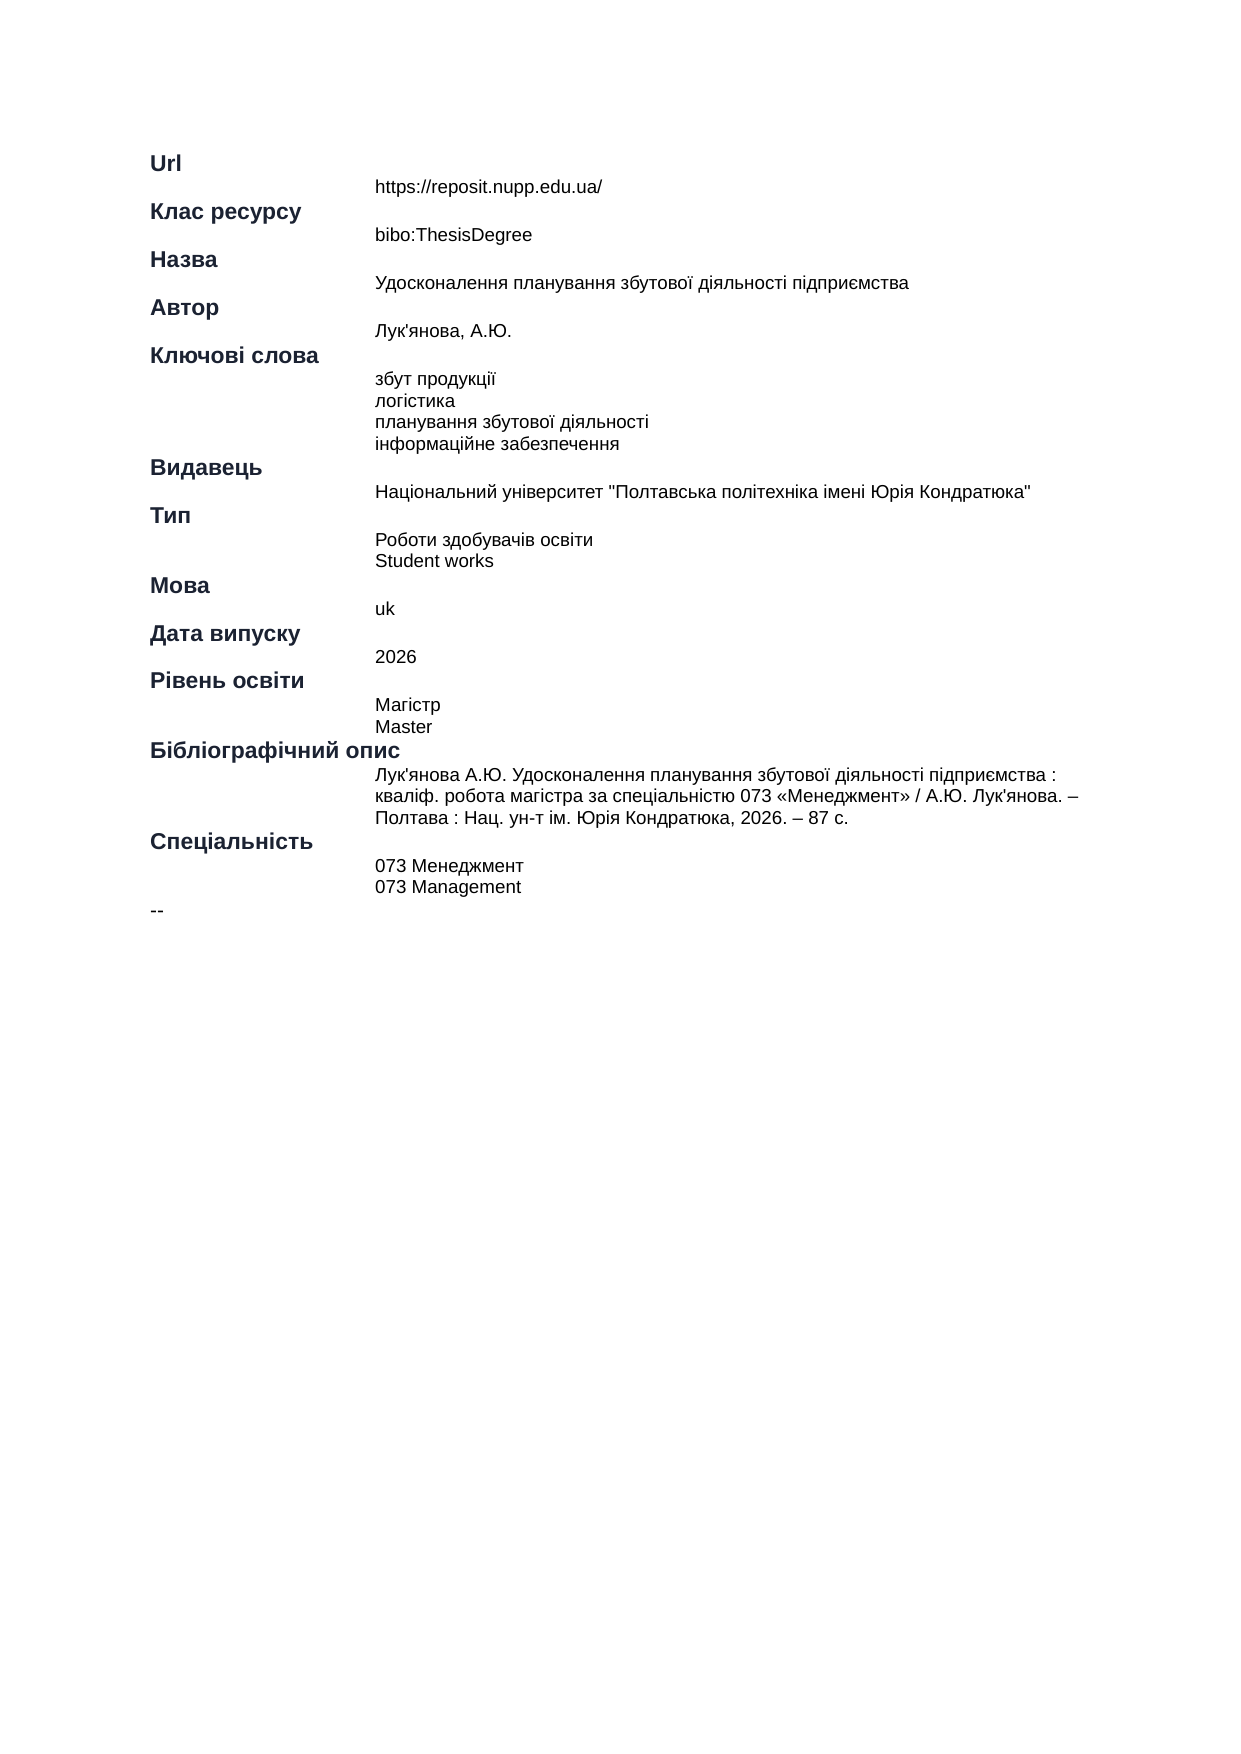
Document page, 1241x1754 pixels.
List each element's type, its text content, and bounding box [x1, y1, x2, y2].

text 2026 [375, 646, 1090, 667]
text -- [150, 897, 1090, 921]
text 073 Management [375, 876, 1090, 897]
text Видавець [150, 454, 1090, 481]
text 073 Менеджмент [375, 854, 1090, 876]
text Мова [150, 572, 1090, 598]
text Роботи здобувачів освіти [375, 528, 1090, 550]
text Магістр [375, 694, 1090, 715]
text Лук'янова А.Ю. Удосконалення планування збутової діяльності підприємства : кваліф. робота магістра за спеціальністю 073 «Менеджмент» / А.Ю. Лук'янова. – Полтава : Нац. ун-т ім. Юрія Кондратюка, 2026. – 87 с. [375, 763, 1090, 828]
text Master [375, 715, 1090, 737]
text uk [375, 598, 1090, 619]
text bibo:ThesisDegree [375, 224, 1090, 246]
text https://reposit.nupp.edu.ua/ [375, 176, 1090, 198]
text збут продукції [375, 368, 1090, 389]
text Дата випуску [150, 619, 1090, 646]
text Назва [150, 246, 1090, 272]
text Національний університет "Полтавська політехніка імені Юрія Кондратюка" [375, 481, 1090, 502]
text Бібліографічний опис [150, 737, 1090, 763]
text Url [150, 150, 1090, 176]
text інформаційне забезпечення [375, 433, 1090, 454]
text логістика [375, 389, 1090, 411]
text Спеціальність [150, 828, 1090, 854]
text Удосконалення планування збутової діяльності підприємства [375, 272, 1090, 294]
text Ключові слова [150, 342, 1090, 368]
text Student works [375, 550, 1090, 572]
text Лук'янова, А.Ю. [375, 320, 1090, 342]
text Автор [150, 294, 1090, 320]
text Тип [150, 502, 1090, 528]
text Клас ресурсу [150, 198, 1090, 224]
text планування збутової діяльності [375, 411, 1090, 433]
text Рівень освіти [150, 667, 1090, 694]
